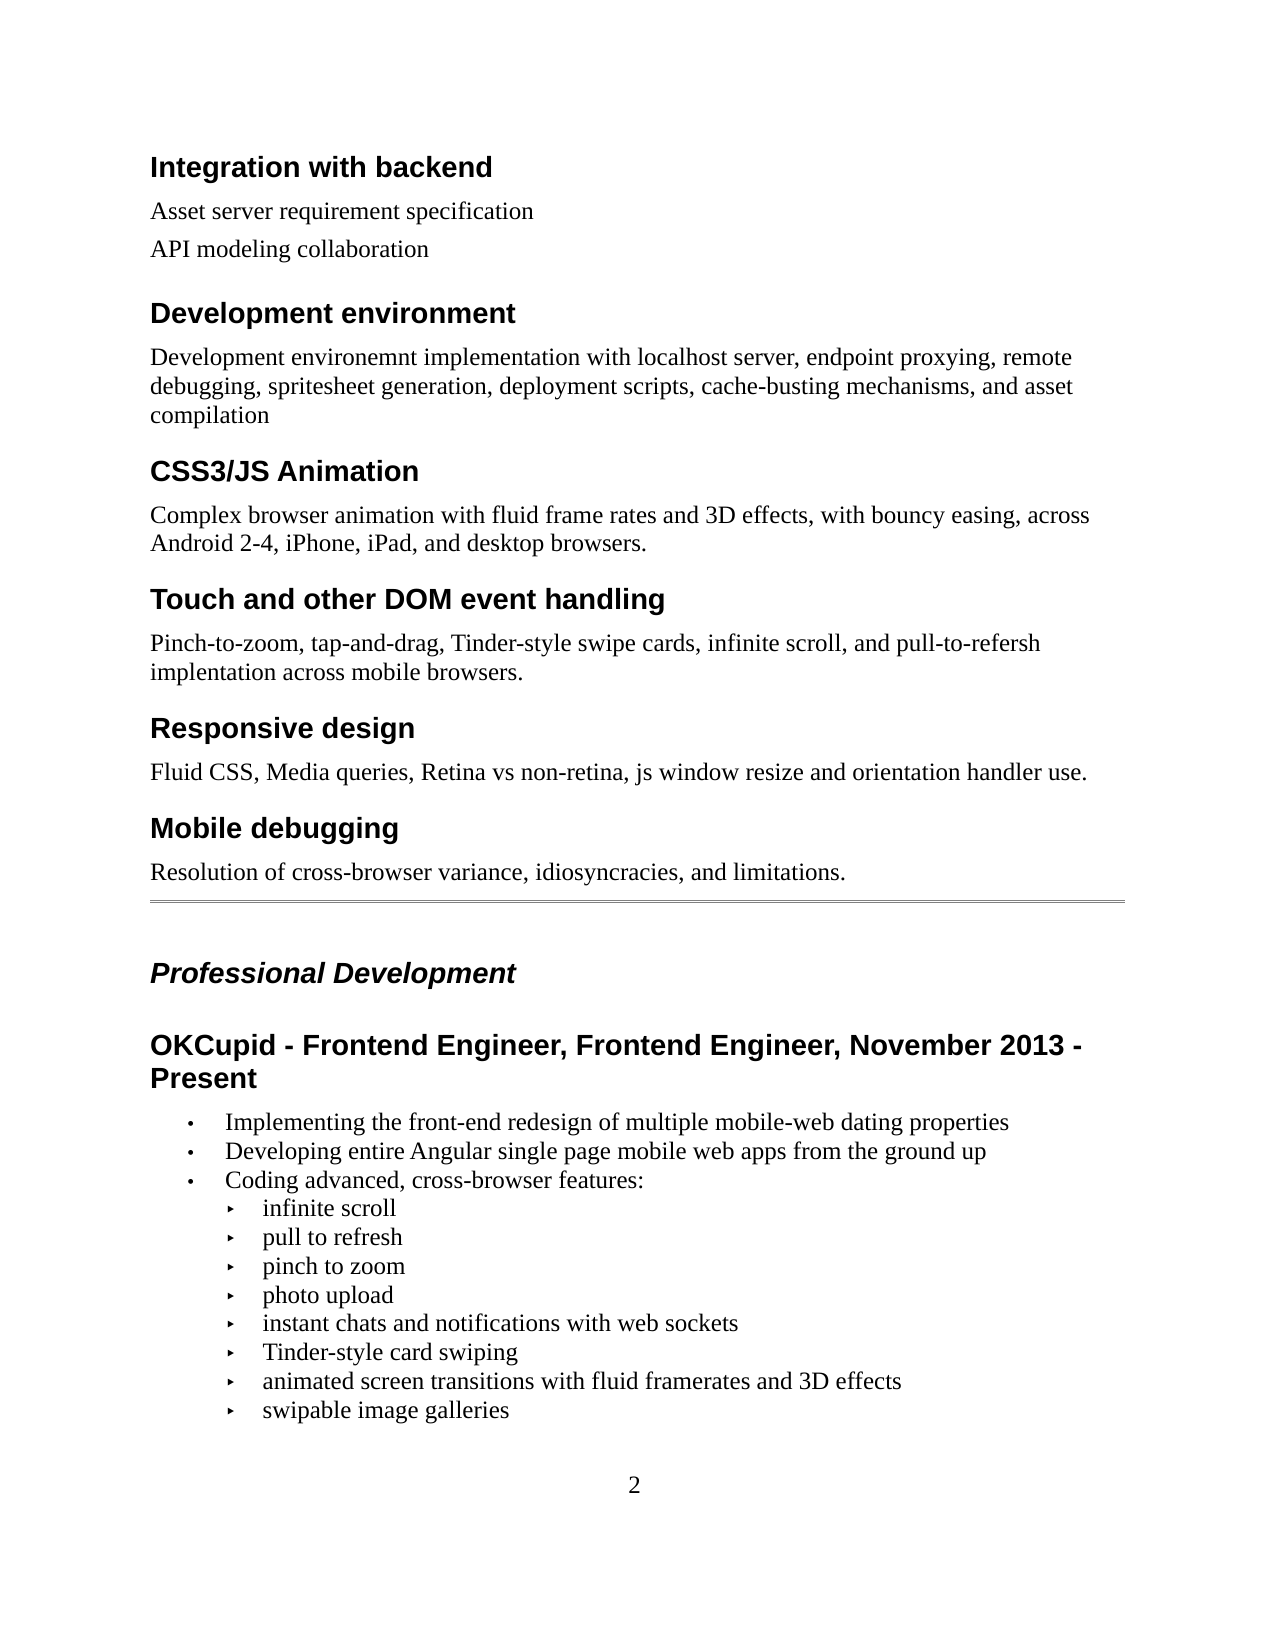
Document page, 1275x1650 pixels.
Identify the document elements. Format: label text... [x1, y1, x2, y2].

text Pinch-to-zoom, tap-and-drag, Tinder-style swipe cards, infinite scroll, and pull-to-refersh implentation across mobile browsers. [150, 628, 1125, 686]
text Complex browser animation with fluid frame rates and 3D effects, with bouncy easing, across Android 2-4, iPhone, iPad, and desktop browsers. [150, 500, 1125, 557]
subtitle Integration with backend [150, 150, 1125, 183]
list Tinder-style card swiping [225, 1337, 1125, 1366]
subtitle Mobile debugging [150, 811, 1125, 844]
list photo upload [225, 1280, 1125, 1308]
subtitle OKCupid - Frontend Engineer, Frontend Engineer, November 2013 - Present [150, 1028, 1125, 1095]
list swipable image galleries [225, 1395, 1125, 1423]
text API modeling collaboration [150, 234, 1125, 262]
subtitle Responsive design [150, 711, 1125, 744]
subtitle Professional Development [150, 957, 1125, 990]
subtitle Touch and other DOM event handling [150, 582, 1125, 616]
subtitle CSS3/JS Animation [150, 454, 1125, 487]
list pinch to zoom [225, 1251, 1125, 1280]
text Fluid CSS, Media queries, Retina vs non-retina, js window resize and orientation handler use. [150, 757, 1125, 786]
text Development environemnt implementation with localhost server, endpoint proxying, remote debugging, spritesheet generation, deployment scripts, cache-busting mechanisms, and asset compilation [150, 342, 1125, 429]
list pull to refresh [225, 1222, 1125, 1251]
list animated screen transitions with fluid framerates and 3D effects [225, 1366, 1125, 1395]
list Coding advanced, cross-browser features: [187, 1165, 1125, 1193]
list Developing entire Angular single page mobile web apps from the ground up [187, 1136, 1125, 1165]
text Resolution of cross-browser variance, idiosyncracies, and limitations. [150, 857, 1125, 885]
list Implementing the front-end redesign of multiple mobile-web dating properties [187, 1107, 1125, 1136]
list infinite scroll [225, 1193, 1125, 1222]
list instant chats and notifications with web sockets [225, 1308, 1125, 1337]
subtitle Development environment [150, 296, 1125, 330]
text Asset server requirement specification [150, 196, 1125, 225]
